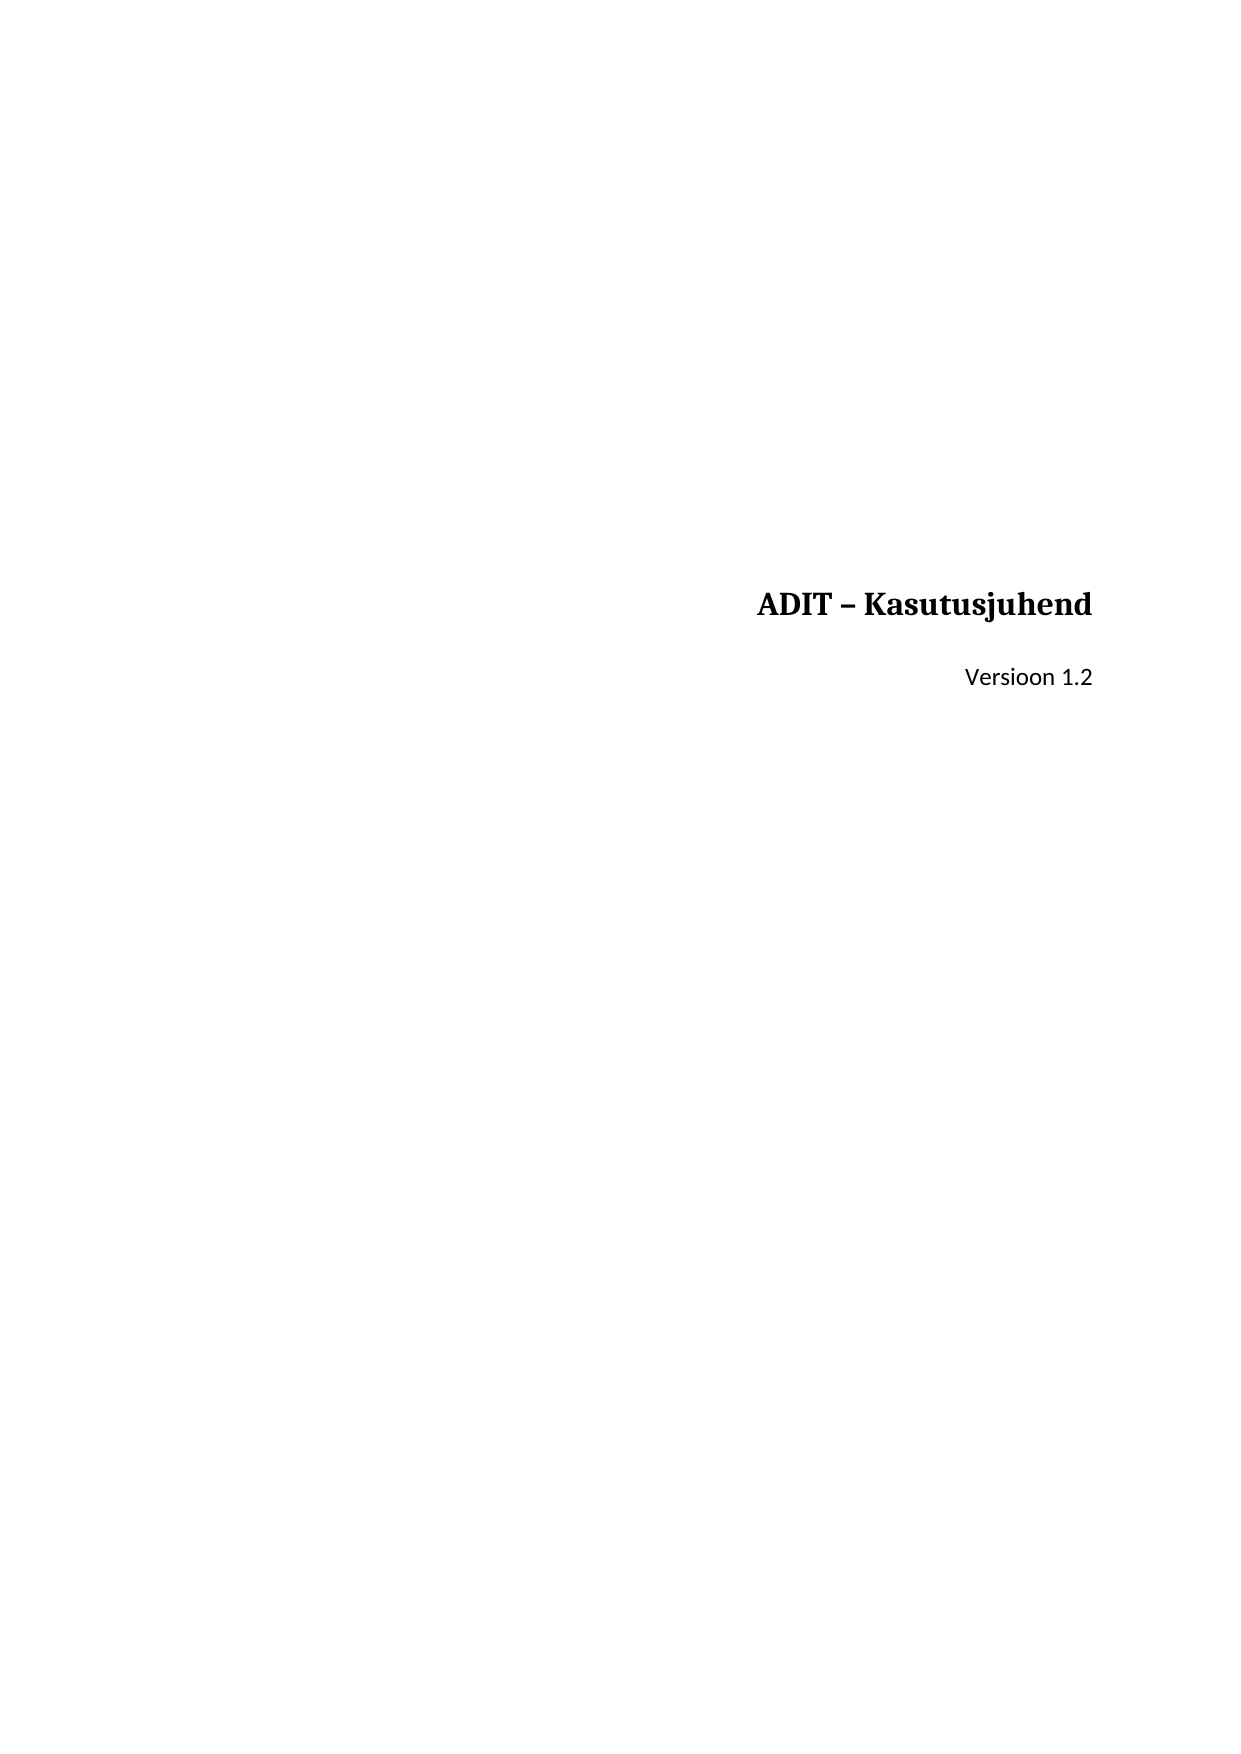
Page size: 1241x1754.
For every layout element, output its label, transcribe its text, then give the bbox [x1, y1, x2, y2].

title ADIT – Kasutusjuhend [148, 586, 1093, 624]
text Versioon 1.2 [148, 661, 1093, 691]
